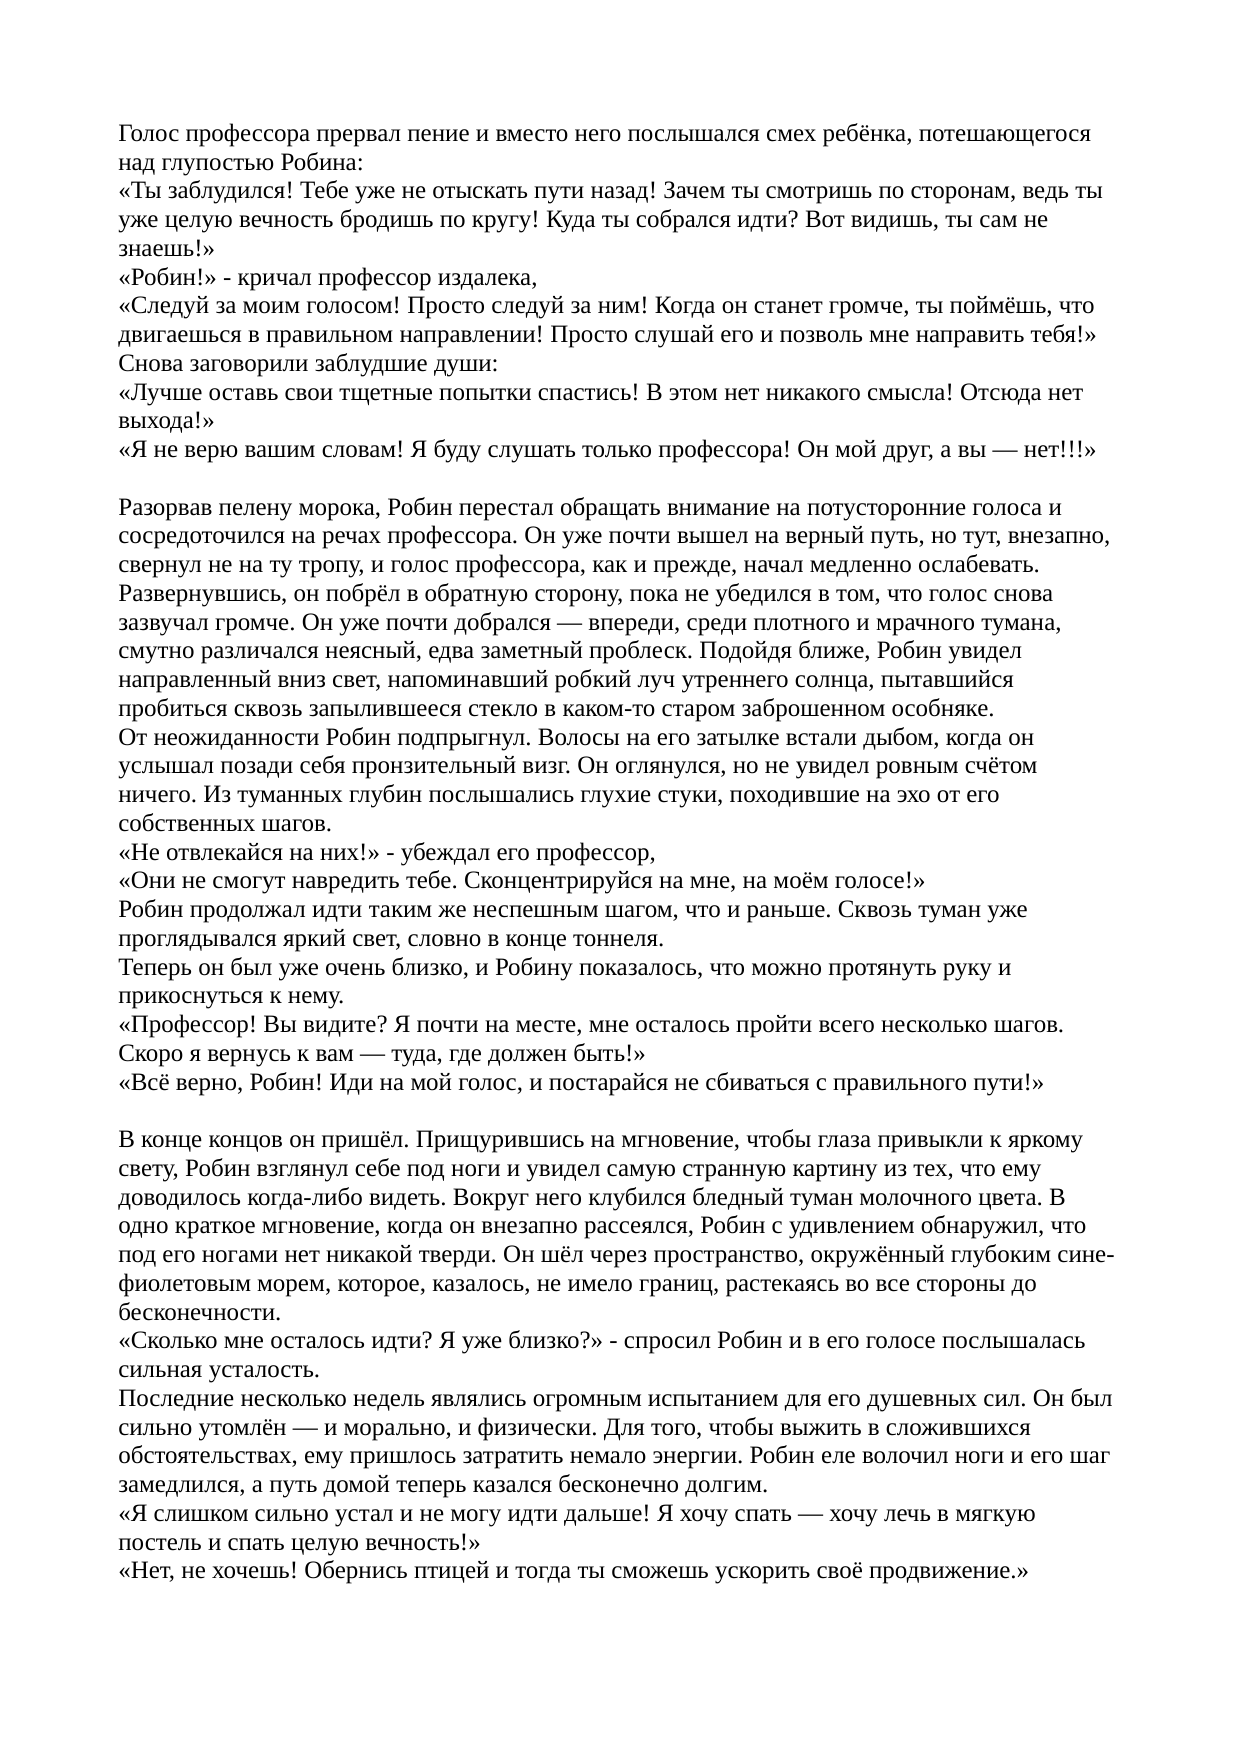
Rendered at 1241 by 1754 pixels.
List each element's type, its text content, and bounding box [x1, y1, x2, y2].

text «Я слишком сильно устал и не могу идти дальше! Я хочу спать — хочу лечь в мягкую постель и спать целую вечность!» [118, 1498, 1122, 1556]
text «Нет, не хочешь! Обернись птицей и тогда ты сможешь ускорить своё продвижение.» [118, 1556, 1122, 1584]
text «Робин!» - кричал профессор издалека, [118, 262, 1122, 291]
text «Ты заблудился! Тебе уже не отыскать пути назад! Зачем ты смотришь по сторонам, ведь ты уже целую вечность бродишь по кругу! Куда ты собрался идти? Вот видишь, ты сам не знаешь!» [118, 176, 1122, 262]
text Разорвав пелену морока, Робин перестал обращать внимание на потусторонние голоса и сосредоточился на речах профессора. Он уже почти вышел на верный путь, но тут, внезапно, свернул не на ту тропу, и голос профессора, как и прежде, начал медленно ослабевать. Развернувшись, он побрёл в обратную сторону, пока не убедился в том, что голос снова зазвучал громче. Он уже почти добрался — впереди, среди плотного и мрачного тумана, смутно различался неясный, едва заметный проблеск. Подойдя ближе, Робин увидел направленный вниз свет, напоминавший робкий луч утреннего солнца, пытавшийся пробиться сквозь запылившееся стекло в каком-то старом заброшенном особняке. [118, 492, 1122, 722]
text «Я не верю вашим словам! Я буду слушать только профессора! Он мой друг, а вы — нет!!!» [118, 434, 1122, 463]
text «Не отвлекайся на них!» - убеждал его профессор, [118, 837, 1122, 866]
text В конце концов он пришёл. Прищурившись на мгновение, чтобы глаза привыкли к яркому свету, Робин взглянул себе под ноги и увидел самую странную картину из тех, что ему доводилось когда-либо видеть. Вокруг него клубился бледный туман молочного цвета. В одно краткое мгновение, когда он внезапно рассеялся, Робин с удивлением обнаружил, что под его ногами нет никакой тверди. Он шёл через пространство, окружённый глубоким сине-фиолетовым морем, которое, казалось, не имело границ, растекаясь во все стороны до бесконечности. [118, 1124, 1122, 1326]
text От неожиданности Робин подпрыгнул. Волосы на его затылке встали дыбом, когда он услышал позади себя пронзительный визг. Он оглянулся, но не увидел ровным счётом ничего. Из туманных глубин послышались глухие стуки, походившие на эхо от его собственных шагов. [118, 722, 1122, 837]
text «Они не смогут навредить тебе. Сконцентрируйся на мне, на моём голосе!» [118, 866, 1122, 894]
text Робин продолжал идти таким же неспешным шагом, что и раньше. Сквозь туман уже проглядывался яркий свет, словно в конце тоннеля. [118, 894, 1122, 952]
text «Сколько мне осталось идти? Я уже близко?» - спросил Робин и в его голосе послышалась сильная усталость. [118, 1326, 1122, 1383]
text Голос профессора прервал пение и вместо него послышался смех ребёнка, потешающегося над глупостью Робина: [118, 118, 1122, 176]
text Теперь он был уже очень близко, и Робину показалось, что можно протянуть руку и прикоснуться к нему. [118, 952, 1122, 1009]
text «Следуй за моим голосом! Просто следуй за ним! Когда он станет громче, ты поймёшь, что двигаешься в правильном направлении! Просто слушай его и позволь мне направить тебя!» [118, 291, 1122, 348]
text «Профессор! Вы видите? Я почти на месте, мне осталось пройти всего несколько шагов. Скоро я вернусь к вам — туда, где должен быть!» [118, 1009, 1122, 1067]
text «Всё верно, Робин! Иди на мой голос, и постарайся не сбиваться с правильного пути!» [118, 1067, 1122, 1096]
text «Лучше оставь свои тщетные попытки спастись! В этом нет никакого смысла! Отсюда нет выхода!» [118, 377, 1122, 434]
text Снова заговорили заблудшие души: [118, 348, 1122, 377]
text Последние несколько недель являлись огромным испытанием для его душевных сил. Он был сильно утомлён — и морально, и физически. Для того, чтобы выжить в сложившихся обстоятельствах, ему пришлось затратить немало энергии. Робин еле волочил ноги и его шаг замедлился, а путь домой теперь казался бесконечно долгим. [118, 1383, 1122, 1498]
